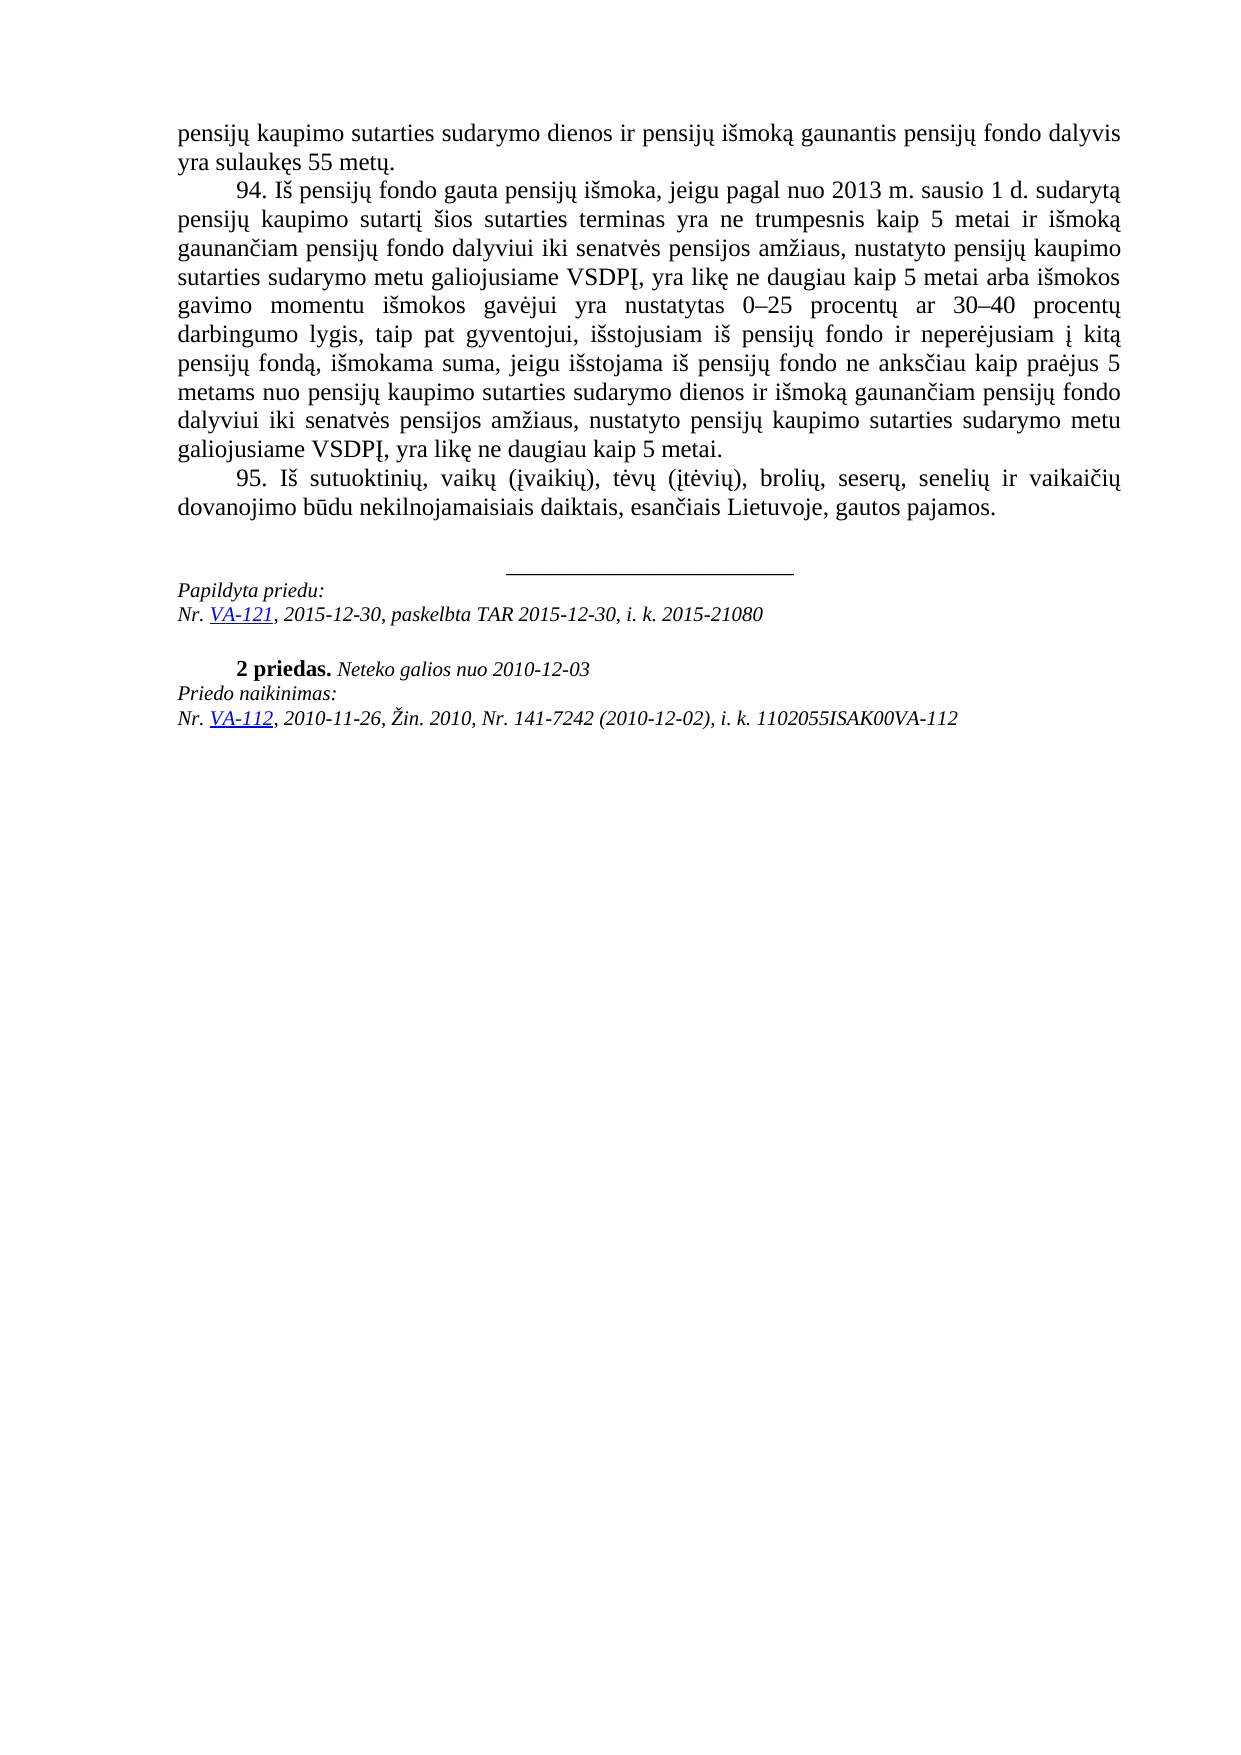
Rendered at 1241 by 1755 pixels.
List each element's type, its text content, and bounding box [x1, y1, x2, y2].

text 94. Iš pensijų fondo gauta pensijų išmoka, jeigu pagal nuo 2013 m. sausio 1 d. sudarytą pensijų kaupimo sutartį šios sutarties terminas yra ne trumpesnis kaip 5 metai ir išmoką gaunančiam pensijų fondo dalyviui iki senatvės pensijos amžiaus, nustatyto pensijų kaupimo sutarties sudarymo metu galiojusiame VSDPĮ, yra likę ne daugiau kaip 5 metai arba išmokos gavimo momentu išmokos gavėjui yra nustatytas 0–25 procentų ar 30–40 procentų darbingumo lygis, taip pat gyventojui, išstojusiam iš pensijų fondo ir neperėjusiam į kitą pensijų fondą, išmokama suma, jeigu išstojama iš pensijų fondo ne anksčiau kaip praėjus 5 metams nuo pensijų kaupimo sutarties sudarymo dienos ir išmoką gaunančiam pensijų fondo dalyviui iki senatvės pensijos amžiaus, nustatyto pensijų kaupimo sutarties sudarymo metu galiojusiame VSDPĮ, yra likę ne daugiau kaip 5 metai. [177, 176, 1122, 463]
text Papildyta priedu: [177, 578, 1122, 602]
text pensijų kaupimo sutarties sudarymo dienos ir pensijų išmoką gaunantis pensijų fondo dalyvis yra sulaukęs 55 metų. [177, 118, 1122, 176]
text Nr. VA-112, 2010-11-26, Žin. 2010, Nr. 141-7242 (2010-12-02), i. k. 1102055ISAK00VA-112 [177, 705, 1122, 729]
text Nr. VA-121, 2015-12-30, paskelbta TAR 2015-12-30, i. k. 2015-21080 [177, 602, 1122, 626]
text 95. Iš sutuoktinių, vaikų (įvaikių), tėvų (įtėvių), brolių, seserų, senelių ir vaikaičių dovanojimo būdu nekilnojamaisiais daiktais, esančiais Lietuvoje, gautos pajamos. [177, 463, 1122, 521]
text 2 priedas. Neteko galios nuo 2010-12-03 [177, 655, 1122, 681]
text _______________________ [177, 549, 1122, 578]
text Priedo naikinimas: [177, 681, 1122, 705]
